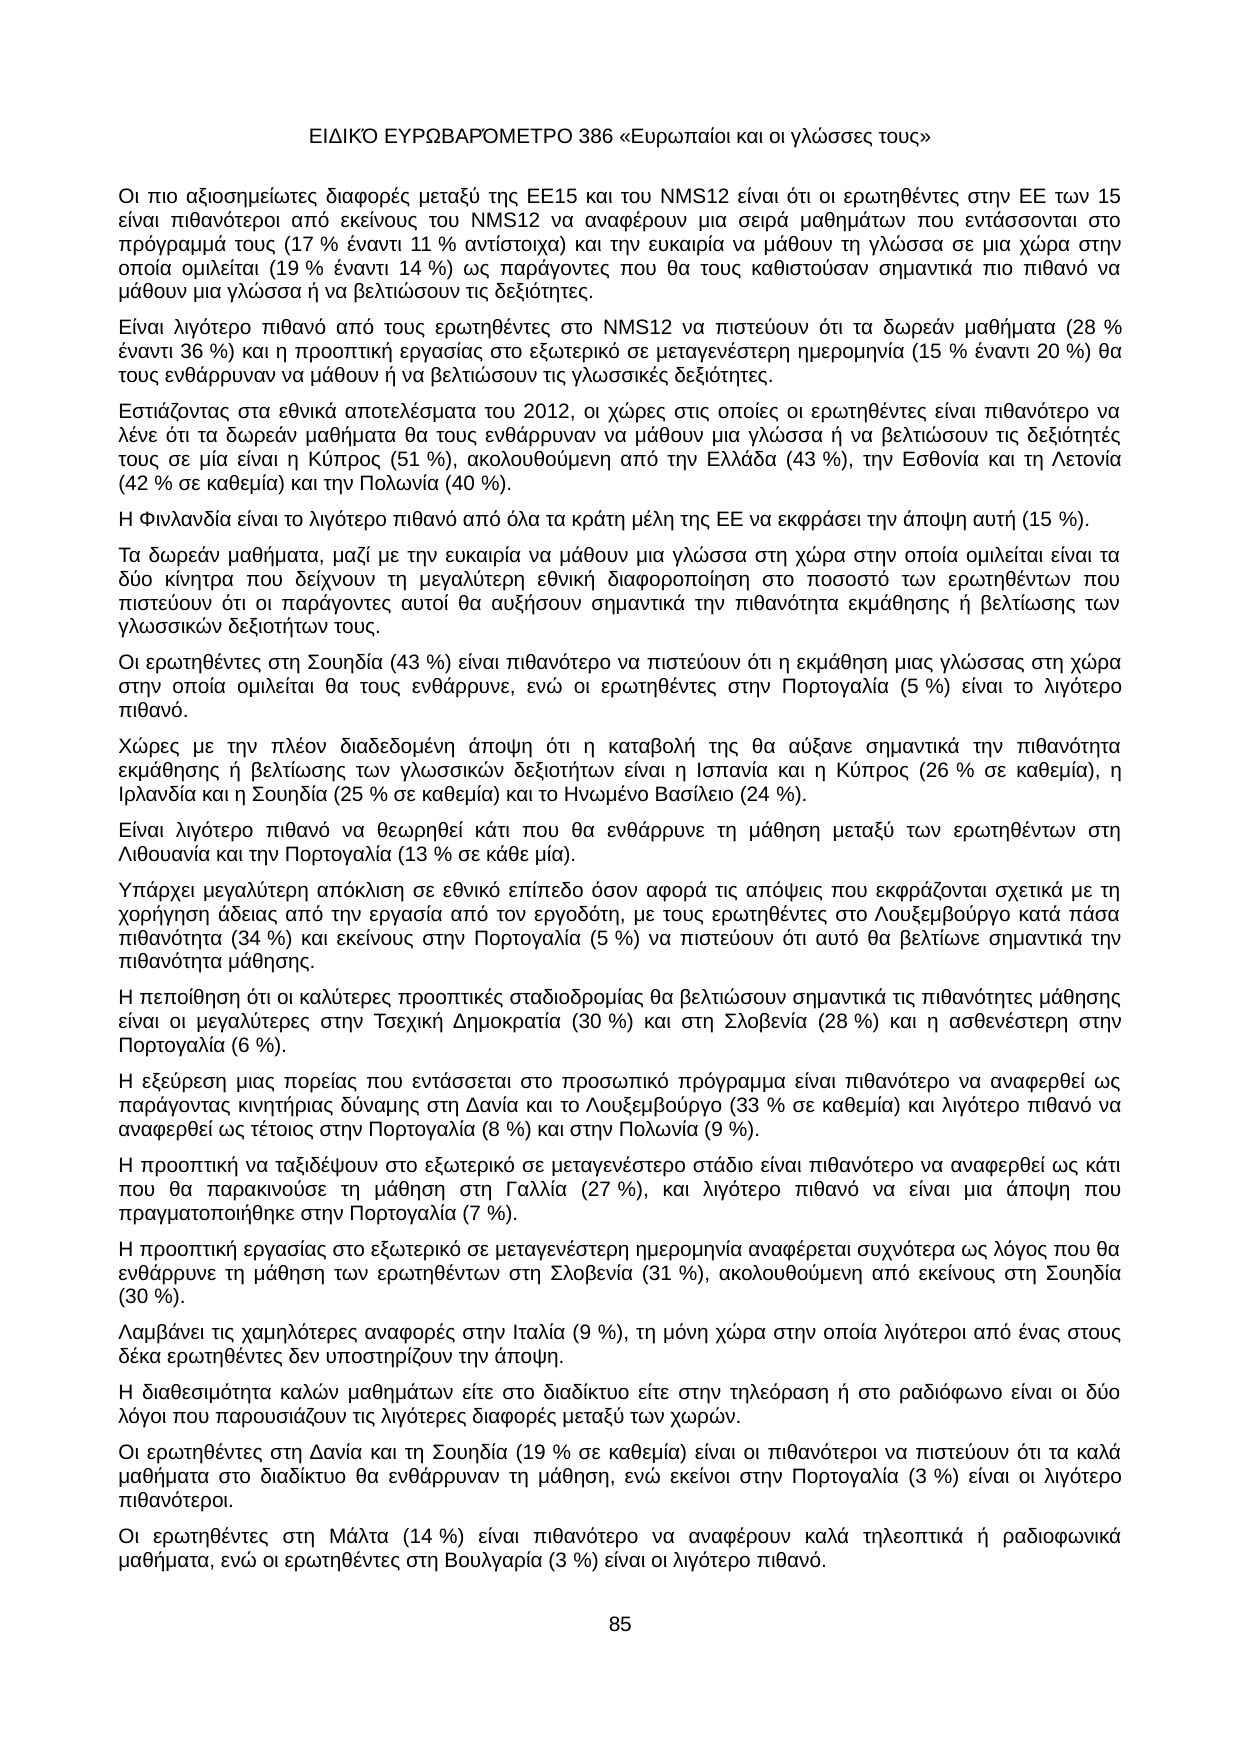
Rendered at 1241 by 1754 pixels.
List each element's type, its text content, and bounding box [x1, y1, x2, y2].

text Οι ερωτηθέντες στη Μάλτα (14 %) είναι πιθανότερο να αναφέρουν καλά τηλεοπτικά ή ραδιοφωνικά μαθήματα, ενώ οι ερωτηθέντες στη Βουλγαρία (3 %) είναι οι λιγότερο πιθανό. [118, 1523, 1122, 1571]
text Είναι λιγότερο πιθανό από τους ερωτηθέντες στο NMS12 να πιστεύουν ότι τα δωρεάν μαθήματα (28 % έναντι 36 %) και η προοπτική εργασίας στο εξωτερικό σε μεταγενέστερη ημερομηνία (15 % έναντι 20 %) θα τους ενθάρρυναν να μάθουν ή να βελτιώσουν τις γλωσσικές δεξιότητες. [118, 315, 1122, 387]
text Η διαθεσιμότητα καλών μαθημάτων είτε στο διαδίκτυο είτε στην τηλεόραση ή στο ραδιόφωνο είναι οι δύο λόγοι που παρουσιάζουν τις λιγότερες διαφορές μεταξύ των χωρών. [118, 1380, 1122, 1428]
text Η προοπτική να ταξιδέψουν στο εξωτερικό σε μεταγενέστερο στάδιο είναι πιθανότερο να αναφερθεί ως κάτι που θα παρακινούσε τη μάθηση στη Γαλλία (27 %), και λιγότερο πιθανό να είναι μια άποψη που πραγματοποιήθηκε στην Πορτογαλία (7 %). [118, 1153, 1122, 1224]
text Η Φινλανδία είναι το λιγότερο πιθανό από όλα τα κράτη μέλη της ΕΕ να εκφράσει την άποψη αυτή (15 %). [118, 507, 1122, 531]
text Είναι λιγότερο πιθανό να θεωρηθεί κάτι που θα ενθάρρυνε τη μάθηση μεταξύ των ερωτηθέντων στη Λιθουανία και την Πορτογαλία (13 % σε κάθε μία). [118, 818, 1122, 866]
text Η πεποίθηση ότι οι καλύτερες προοπτικές σταδιοδρομίας θα βελτιώσουν σημαντικά τις πιθανότητες μάθησης είναι οι μεγαλύτερες στην Τσεχική Δημοκρατία (30 %) και στη Σλοβενία (28 %) και η ασθενέστερη στην Πορτογαλία (6 %). [118, 985, 1122, 1057]
text Τα δωρεάν μαθήματα, μαζί με την ευκαιρία να μάθουν μια γλώσσα στη χώρα στην οποία ομιλείται είναι τα δύο κίνητρα που δείχνουν τη μεγαλύτερη εθνική διαφοροποίηση στο ποσοστό των ερωτηθέντων που πιστεύουν ότι οι παράγοντες αυτοί θα αυξήσουν σημαντικά την πιθανότητα εκμάθησης ή βελτίωσης των γλωσσικών δεξιοτήτων τους. [118, 542, 1122, 638]
text Οι ερωτηθέντες στη Σουηδία (43 %) είναι πιθανότερο να πιστεύουν ότι η εκμάθηση μιας γλώσσας στη χώρα στην οποία ομιλείται θα τους ενθάρρυνε, ενώ οι ερωτηθέντες στην Πορτογαλία (5 %) είναι το λιγότερο πιθανό. [118, 650, 1122, 722]
text Εστιάζοντας στα εθνικά αποτελέσματα του 2012, οι χώρες στις οποίες οι ερωτηθέντες είναι πιθανότερο να λένε ότι τα δωρεάν μαθήματα θα τους ενθάρρυναν να μάθουν μια γλώσσα ή να βελτιώσουν τις δεξιότητές τους σε μία είναι η Κύπρος (51 %), ακολουθούμενη από την Ελλάδα (43 %), την Εσθονία και τη Λετονία (42 % σε καθεμία) και την Πολωνία (40 %). [118, 399, 1122, 495]
text Η προοπτική εργασίας στο εξωτερικό σε μεταγενέστερη ημερομηνία αναφέρεται συχνότερα ως λόγος που θα ενθάρρυνε τη μάθηση των ερωτηθέντων στη Σλοβενία (31 %), ακολουθούμενη από εκείνους στη Σουηδία (30 %). [118, 1236, 1122, 1308]
text Οι πιο αξιοσημείωτες διαφορές μεταξύ της ΕΕ15 και του NMS12 είναι ότι οι ερωτηθέντες στην ΕΕ των 15 είναι πιθανότεροι από εκείνους του NMS12 να αναφέρουν μια σειρά μαθημάτων που εντάσσονται στο πρόγραμμά τους (17 % έναντι 11 % αντίστοιχα) και την ευκαιρία να μάθουν τη γλώσσα σε μια χώρα στην οποία ομιλείται (19 % έναντι 14 %) ως παράγοντες που θα τους καθιστούσαν σημαντικά πιο πιθανό να μάθουν μια γλώσσα ή να βελτιώσουν τις δεξιότητες. [118, 183, 1122, 303]
text Υπάρχει μεγαλύτερη απόκλιση σε εθνικό επίπεδο όσον αφορά τις απόψεις που εκφράζονται σχετικά με τη χορήγηση άδειας από την εργασία από τον εργοδότη, με τους ερωτηθέντες στο Λουξεμβούργο κατά πάσα πιθανότητα (34 %) και εκείνους στην Πορτογαλία (5 %) να πιστεύουν ότι αυτό θα βελτίωνε σημαντικά την πιθανότητα μάθησης. [118, 877, 1122, 973]
text Χώρες με την πλέον διαδεδομένη άποψη ότι η καταβολή της θα αύξανε σημαντικά την πιθανότητα εκμάθησης ή βελτίωσης των γλωσσικών δεξιοτήτων είναι η Ισπανία και η Κύπρος (26 % σε καθεμία), η Ιρλανδία και η Σουηδία (25 % σε καθεμία) και το Ηνωμένο Βασίλειο (24 %). [118, 734, 1122, 806]
text Οι ερωτηθέντες στη Δανία και τη Σουηδία (19 % σε καθεμία) είναι οι πιθανότεροι να πιστεύουν ότι τα καλά μαθήματα στο διαδίκτυο θα ενθάρρυναν τη μάθηση, ενώ εκείνοι στην Πορτογαλία (3 %) είναι οι λιγότερο πιθανότεροι. [118, 1440, 1122, 1512]
text Η εξεύρεση μιας πορείας που εντάσσεται στο προσωπικό πρόγραμμα είναι πιθανότερο να αναφερθεί ως παράγοντας κινητήριας δύναμης στη Δανία και το Λουξεμβούργο (33 % σε καθεμία) και λιγότερο πιθανό να αναφερθεί ως τέτοιος στην Πορτογαλία (8 %) και στην Πολωνία (9 %). [118, 1069, 1122, 1141]
text Λαμβάνει τις χαμηλότερες αναφορές στην Ιταλία (9 %), τη μόνη χώρα στην οποία λιγότεροι από ένας στους δέκα ερωτηθέντες δεν υποστηρίζουν την άποψη. [118, 1320, 1122, 1368]
